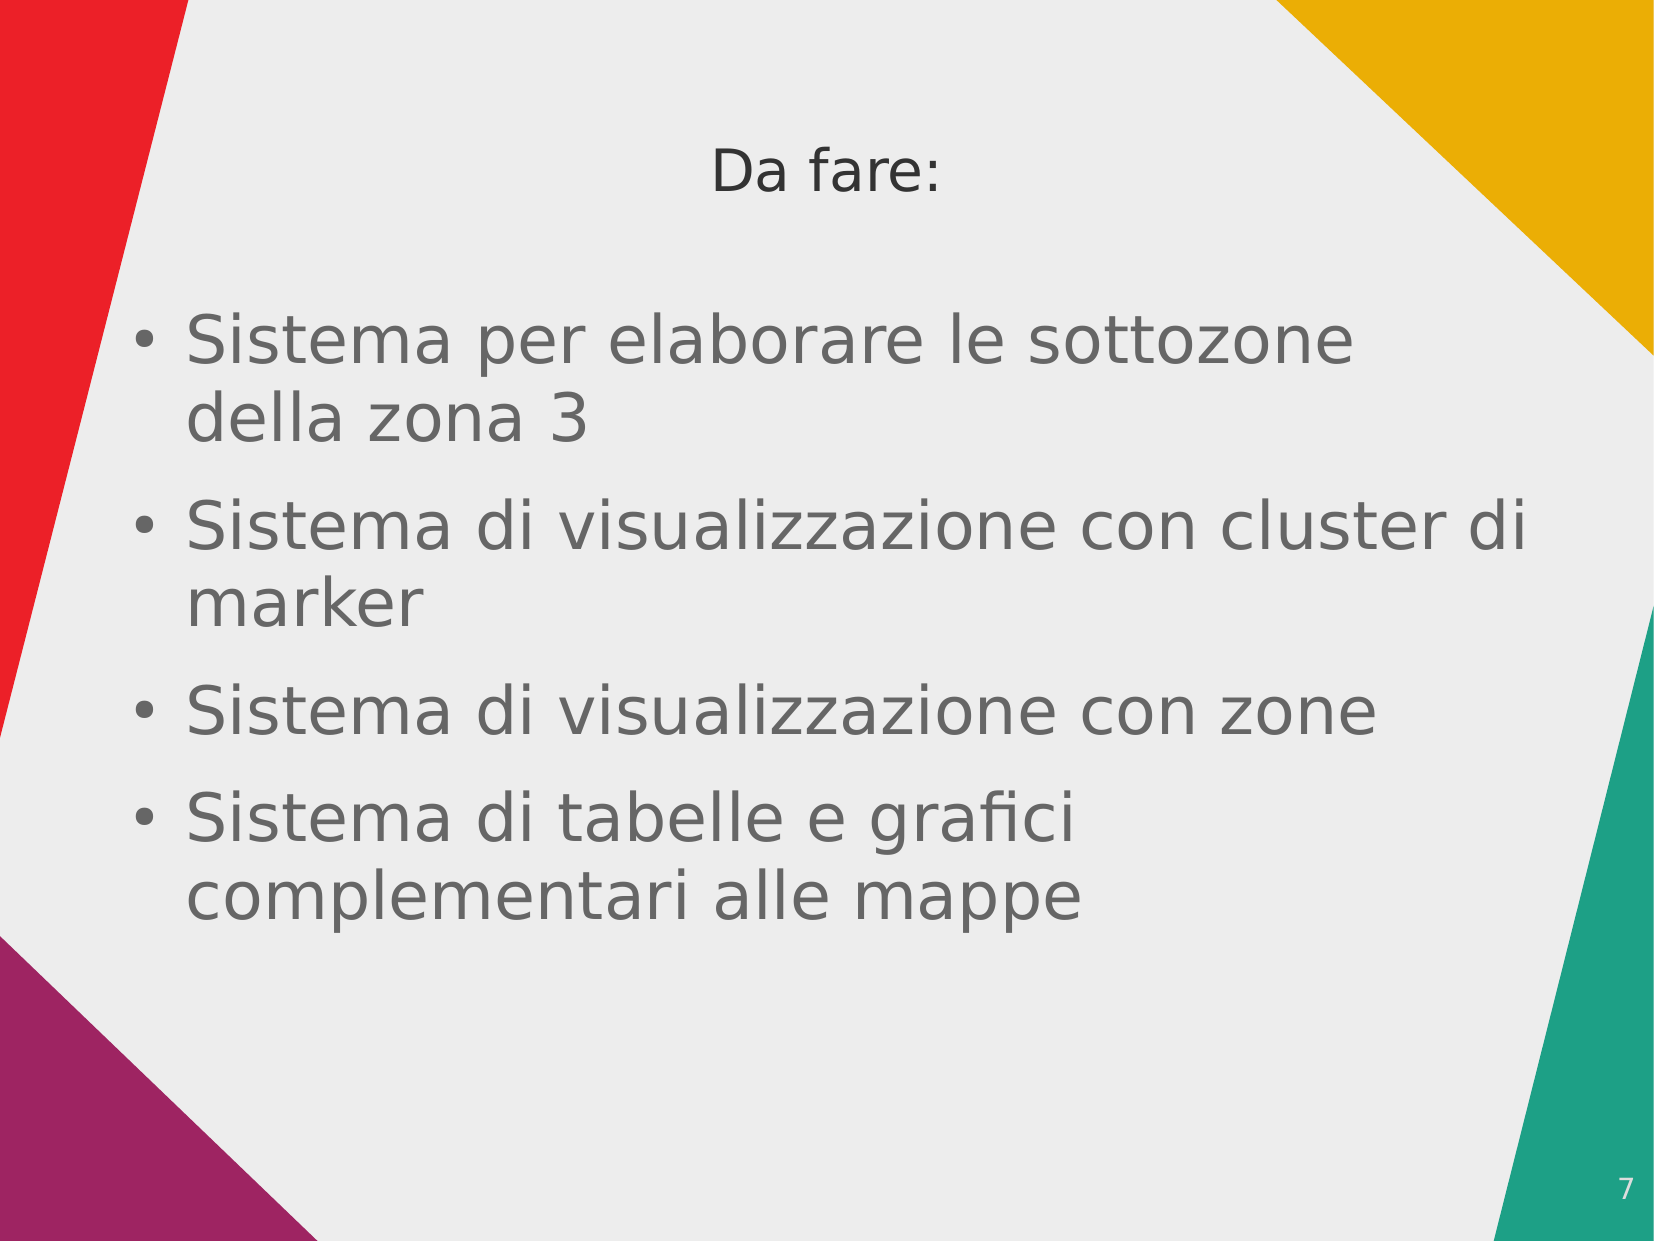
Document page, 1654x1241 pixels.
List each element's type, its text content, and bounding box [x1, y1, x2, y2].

title Da fare: [114, 73, 1539, 271]
list Sistema per elaborare le sottozone della zona 3 Sistema di visualizzazione con cluster di marker Sistema di visualizzazione con zone Sistema di tabelle e grafici complementari alle mappe [114, 302, 1539, 1033]
